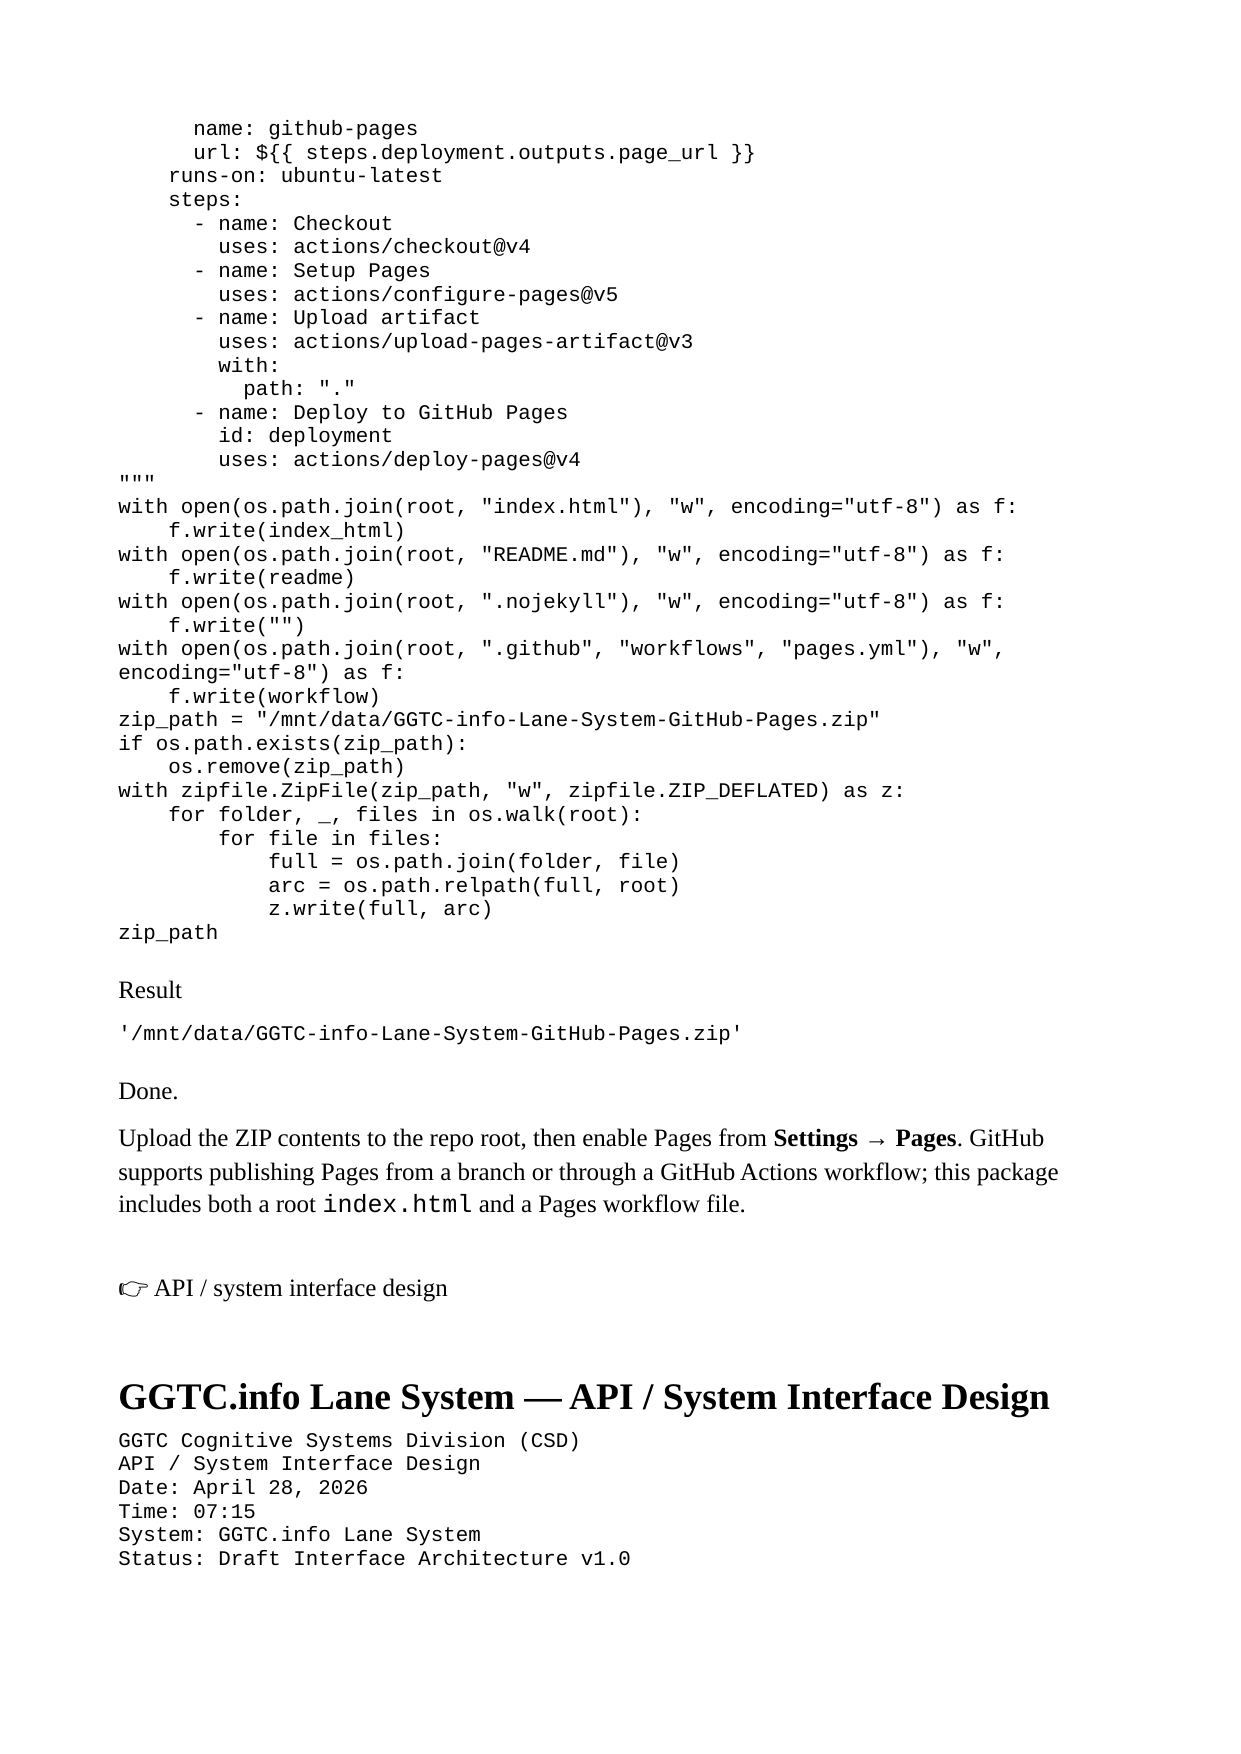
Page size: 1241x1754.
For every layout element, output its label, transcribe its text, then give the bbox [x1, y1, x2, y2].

text f.write(workflow) [118, 686, 1122, 709]
text Time: 07:15 [118, 1501, 1122, 1524]
text System: GGTC.info Lane System [118, 1524, 1122, 1548]
text f.write(index_html) [118, 520, 1122, 544]
text path: "." [118, 378, 1122, 402]
text uses: actions/configure-pages@v5 [118, 284, 1122, 307]
text zip_path = "/mnt/data/GGTC-info-Lane-System-GitHub-Pages.zip" [118, 709, 1122, 733]
text Result [118, 975, 1122, 1004]
text 👉 API / system interface design [118, 1273, 1122, 1301]
text name: github-pages [118, 118, 1122, 142]
text """ [118, 473, 1122, 496]
text with open(os.path.join(root, "README.md"), "w", encoding="utf-8") as f: [118, 544, 1122, 567]
text if os.path.exists(zip_path): [118, 733, 1122, 757]
text with: [118, 354, 1122, 378]
text Done. [118, 1076, 1122, 1105]
text id: deployment [118, 426, 1122, 449]
text with open(os.path.join(root, ".github", "workflows", "pages.yml"), "w", encoding="utf-8") as f: [118, 638, 1122, 686]
text url: ${{ steps.deployment.outputs.page_url }} [118, 142, 1122, 165]
text - name: Upload artifact [118, 307, 1122, 331]
text uses: actions/checkout@v4 [118, 236, 1122, 260]
text Upload the ZIP contents to the repo root, then enable Pages from Settings → Pages. GitHub supports publishing Pages from a branch or through a GitHub Actions workflow; this package includes both a root index.html and a Pages workflow file. [118, 1123, 1122, 1220]
text - name: Checkout [118, 213, 1122, 236]
text zip_path [118, 922, 1122, 946]
text f.write("") [118, 615, 1122, 638]
text full = os.path.join(folder, file) [118, 851, 1122, 875]
text with open(os.path.join(root, "index.html"), "w", encoding="utf-8") as f: [118, 496, 1122, 520]
subtitle GGTC.info Lane System — API / System Interface Design [118, 1374, 1122, 1417]
text uses: actions/upload-pages-artifact@v3 [118, 331, 1122, 354]
text - name: Deploy to GitHub Pages [118, 402, 1122, 426]
text os.remove(zip_path) [118, 757, 1122, 780]
text - name: Setup Pages [118, 260, 1122, 284]
text steps: [118, 189, 1122, 213]
text GGTC Cognitive Systems Division (CSD) [118, 1430, 1122, 1453]
text with open(os.path.join(root, ".nojekyll"), "w", encoding="utf-8") as f: [118, 591, 1122, 615]
text with zipfile.ZipFile(zip_path, "w", zipfile.ZIP_DEFLATED) as z: [118, 780, 1122, 804]
text uses: actions/deploy-pages@v4 [118, 449, 1122, 473]
text for file in files: [118, 827, 1122, 851]
text Date: April 28, 2026 [118, 1477, 1122, 1501]
text runs-on: ubuntu-latest [118, 165, 1122, 189]
text API / System Interface Design [118, 1453, 1122, 1477]
text for folder, _, files in os.walk(root): [118, 804, 1122, 827]
text Status: Draft Interface Architecture v1.0 [118, 1548, 1122, 1572]
text arc = os.path.relpath(full, root) [118, 875, 1122, 898]
text z.write(full, arc) [118, 898, 1122, 922]
text '/mnt/data/GGTC-info-Lane-System-GitHub-Pages.zip' [118, 1023, 1122, 1046]
text f.write(readme) [118, 567, 1122, 591]
